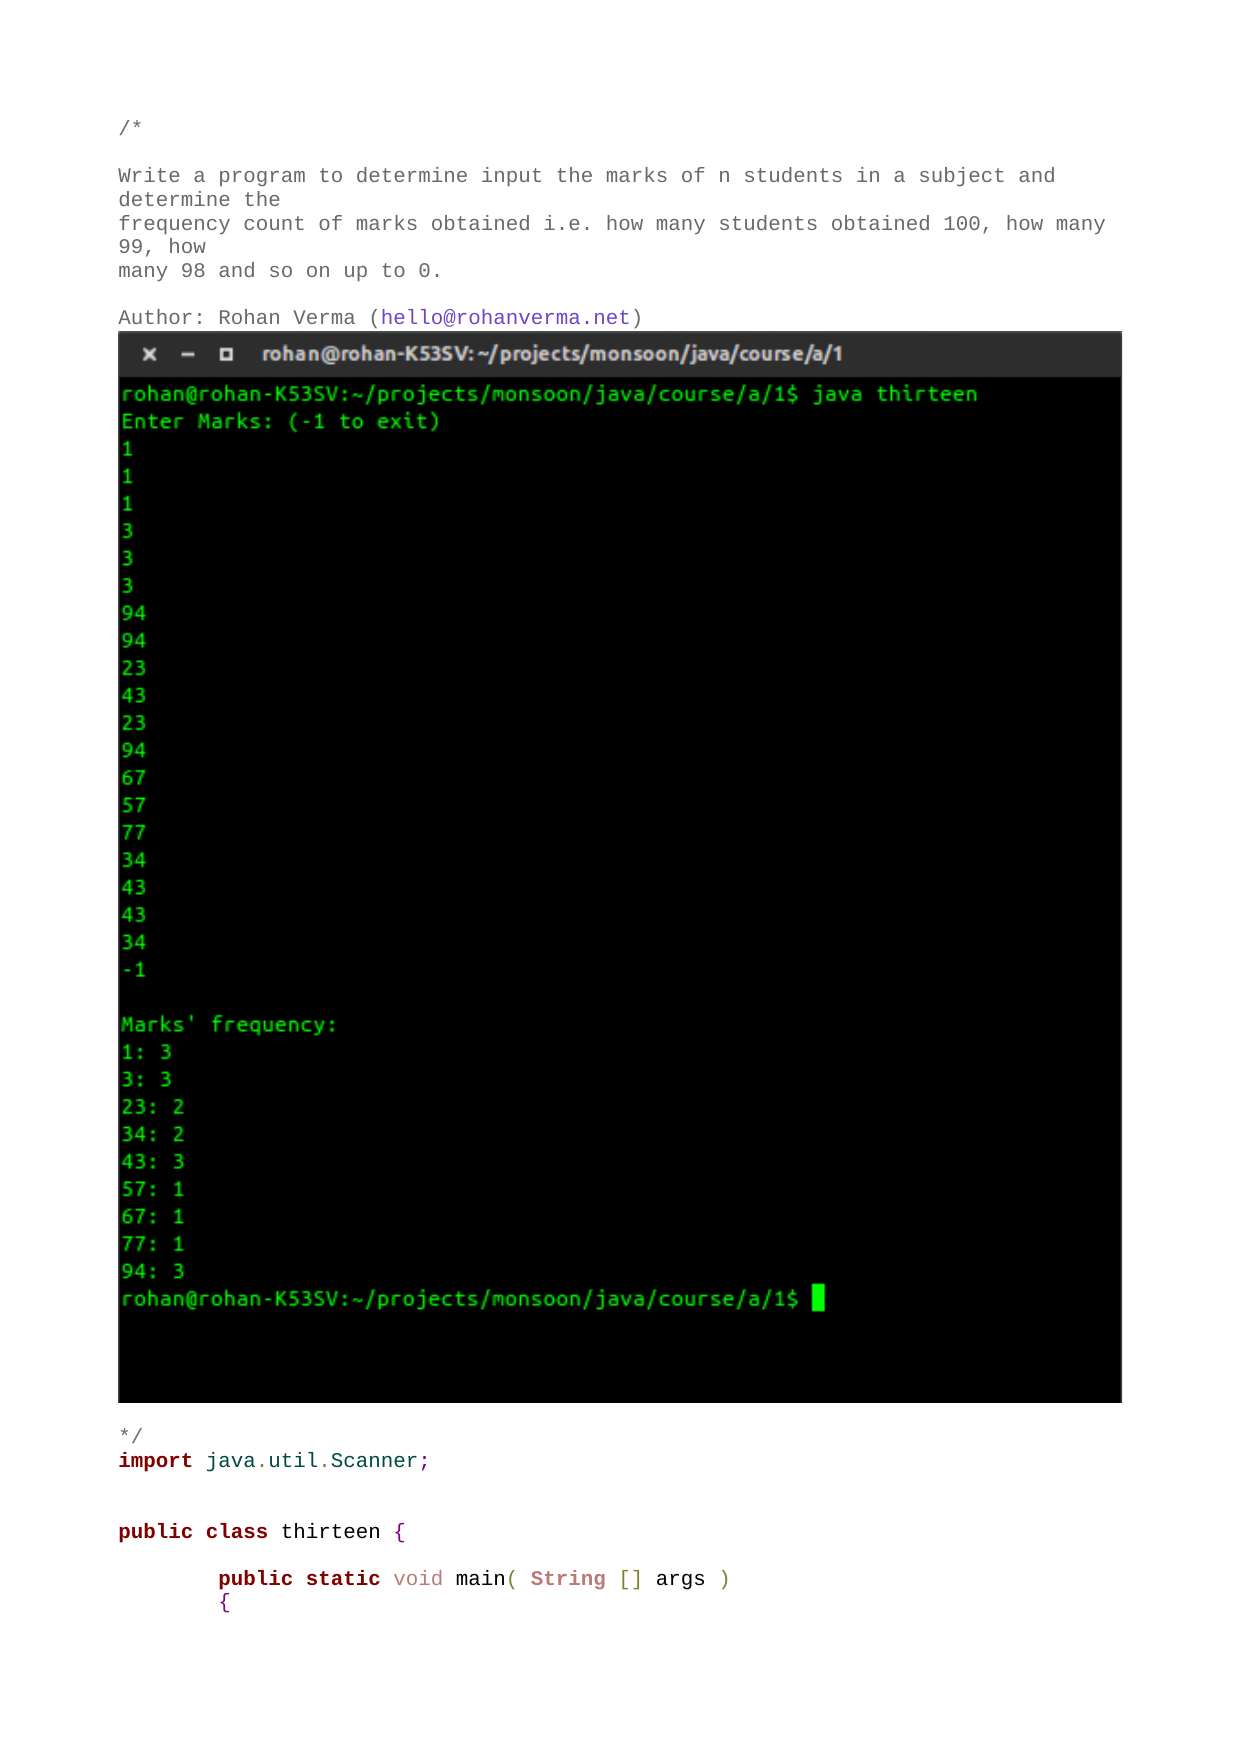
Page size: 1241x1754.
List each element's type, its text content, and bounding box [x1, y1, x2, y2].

text Write a program to determine input the marks of n students in a subject and determine the [118, 165, 1122, 213]
text public static void main( String [] args ) [118, 1568, 1122, 1592]
text */ [118, 1426, 1122, 1450]
text Author: Rohan Verma (hello@rohanverma.net) [118, 307, 1122, 331]
text /* [118, 118, 1122, 142]
text import java.util.Scanner; [118, 1450, 1122, 1473]
text many 98 and so on up to 0. [118, 260, 1122, 284]
text frequency count of marks obtained i.e. how many students obtained 100, how many 99, how [118, 213, 1122, 260]
text public class thirteen { [118, 1521, 1122, 1544]
text { [118, 1592, 1122, 1615]
picture [118, 331, 1123, 1403]
